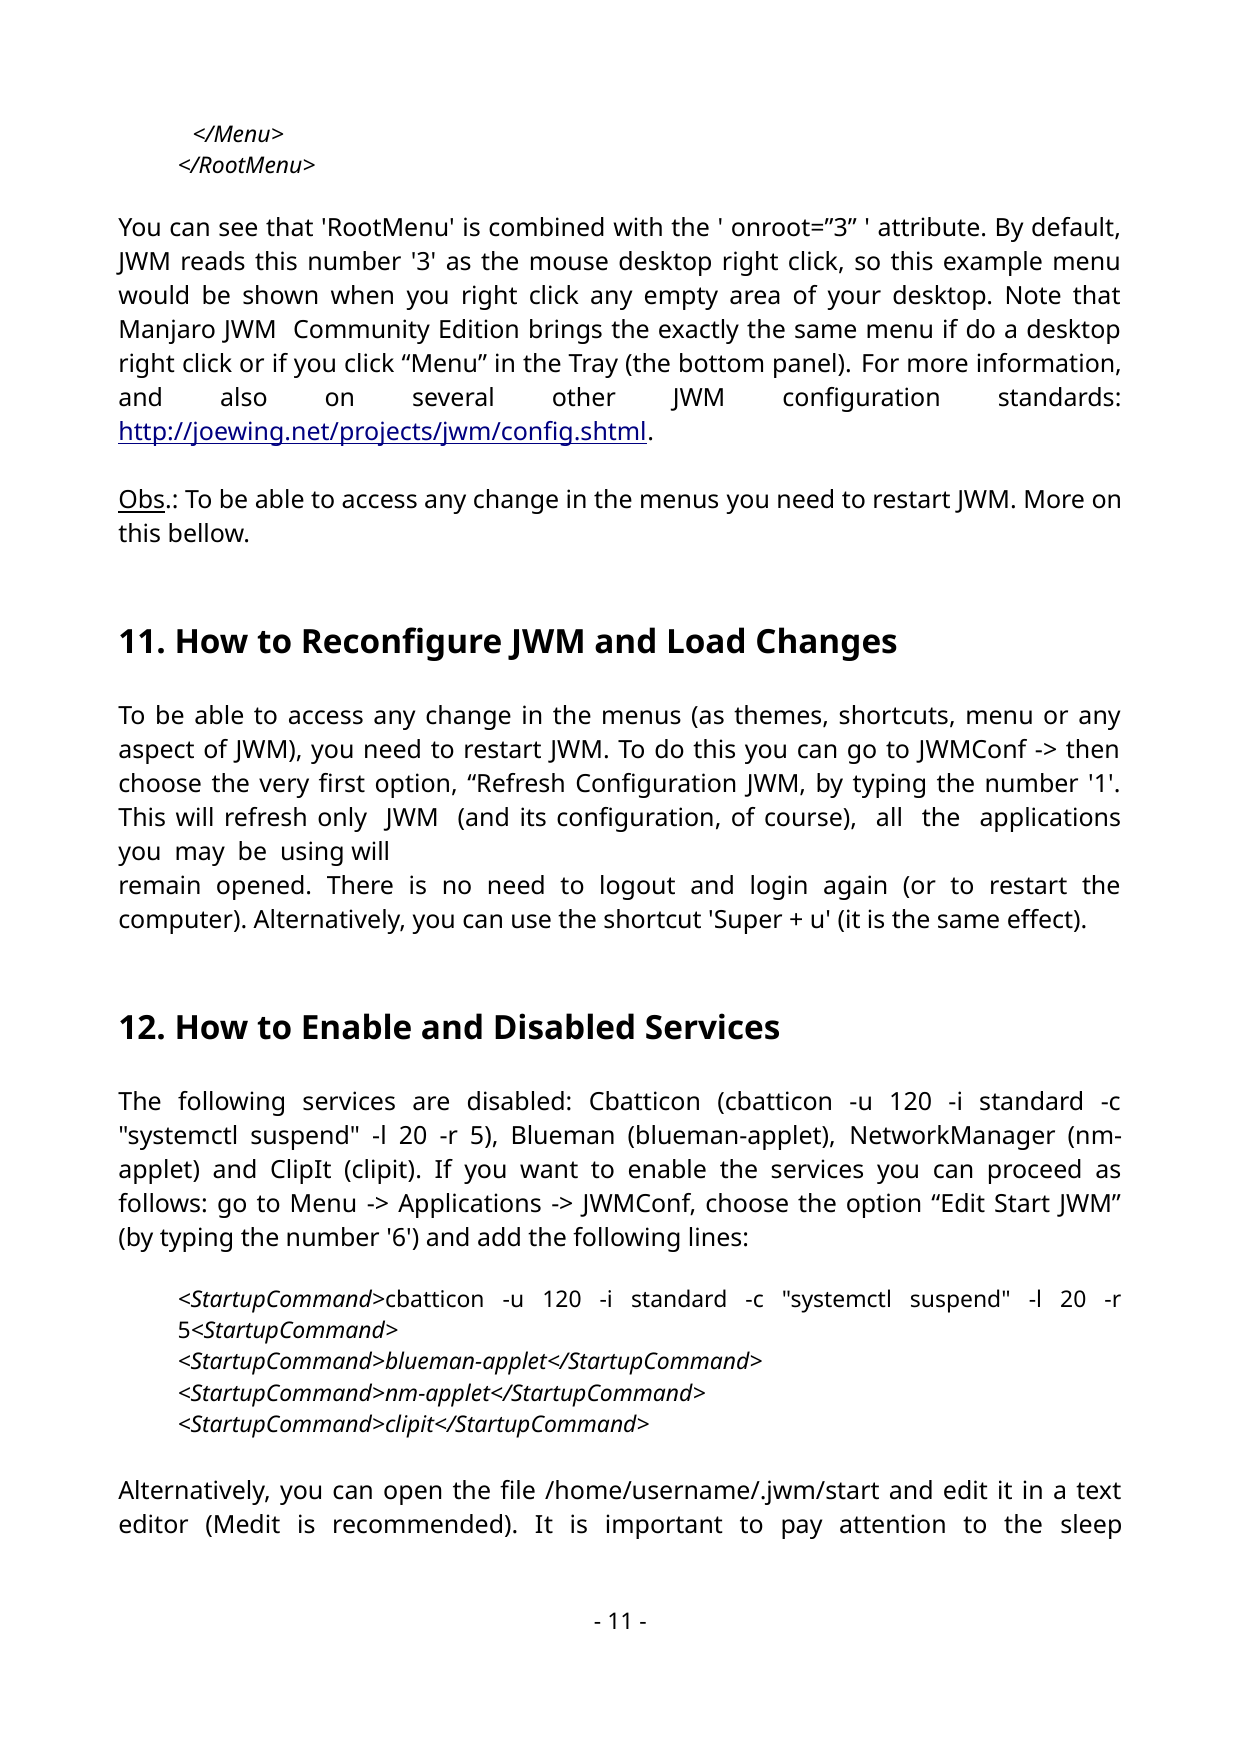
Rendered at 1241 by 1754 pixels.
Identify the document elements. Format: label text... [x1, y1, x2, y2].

text <StartupCommand>clipit</StartupCommand> [177, 1408, 1122, 1439]
text <StartupCommand>nm-applet</StartupCommand> [177, 1376, 1122, 1408]
text You can see that 'RootMenu' is combined with the ' onroot=”3” ' attribute. By default, JWM reads this number '3' as the mouse desktop right click, so this example menu would be shown when you right click any empty area of your desktop. Note that Manjaro JWM Community Edition brings the exactly the same menu if do a desktop right click or if you click “Menu” in the Tray (the bottom panel). For more information, and also on several other JWM configuration standards: http://joewing.net/projects/jwm/config.shtml. [118, 209, 1122, 448]
text Obs.: To be able to access any change in the menus you need to restart JWM. More on this bellow. [118, 482, 1122, 550]
subtitle 12. How to Enable and Disabled Services [118, 1004, 1122, 1049]
text <StartupCommand>cbatticon -u 120 -i standard -c "systemctl suspend" -l 20 -r 5<StartupCommand> [177, 1283, 1122, 1345]
text remain opened. There is no need to logout and login again (or to restart the computer). Alternatively, you can use the shortcut 'Super + u' (it is the same effect). [118, 868, 1122, 936]
text To be able to access any change in the menus (as themes, shortcuts, menu or any aspect of JWM), you need to restart JWM. To do this you can go to JWMConf -> then choose the very first option, “Refresh Configuration JWM, by typing the number '1'. This will refresh only JWM (and its configuration, of course), all the applications you may be using will [118, 698, 1122, 868]
text </RootMenu> [177, 149, 1122, 181]
text Alternatively, you can open the file /home/username/.jwm/start and edit it in a text editor (Medit is recommended). It is important to pay attention to the sleep [118, 1473, 1122, 1541]
text <StartupCommand>blueman-applet</StartupCommand> [177, 1345, 1122, 1376]
subtitle 11. How to Reconfigure JWM and Load Changes [118, 618, 1122, 663]
text The following services are disabled: Cbatticon (cbatticon -u 120 -i standard -c "systemctl suspend" -l 20 -r 5), Blueman (blueman-applet), NetworkManager (nm-applet) and ClipIt (clipit). If you want to enable the services you can proceed as follows: go to Menu -> Applications -> JWMConf, choose the option “Edit Start JWM” (by typing the number '6') and add the following lines: [118, 1084, 1122, 1254]
text </Menu> [118, 118, 1122, 149]
